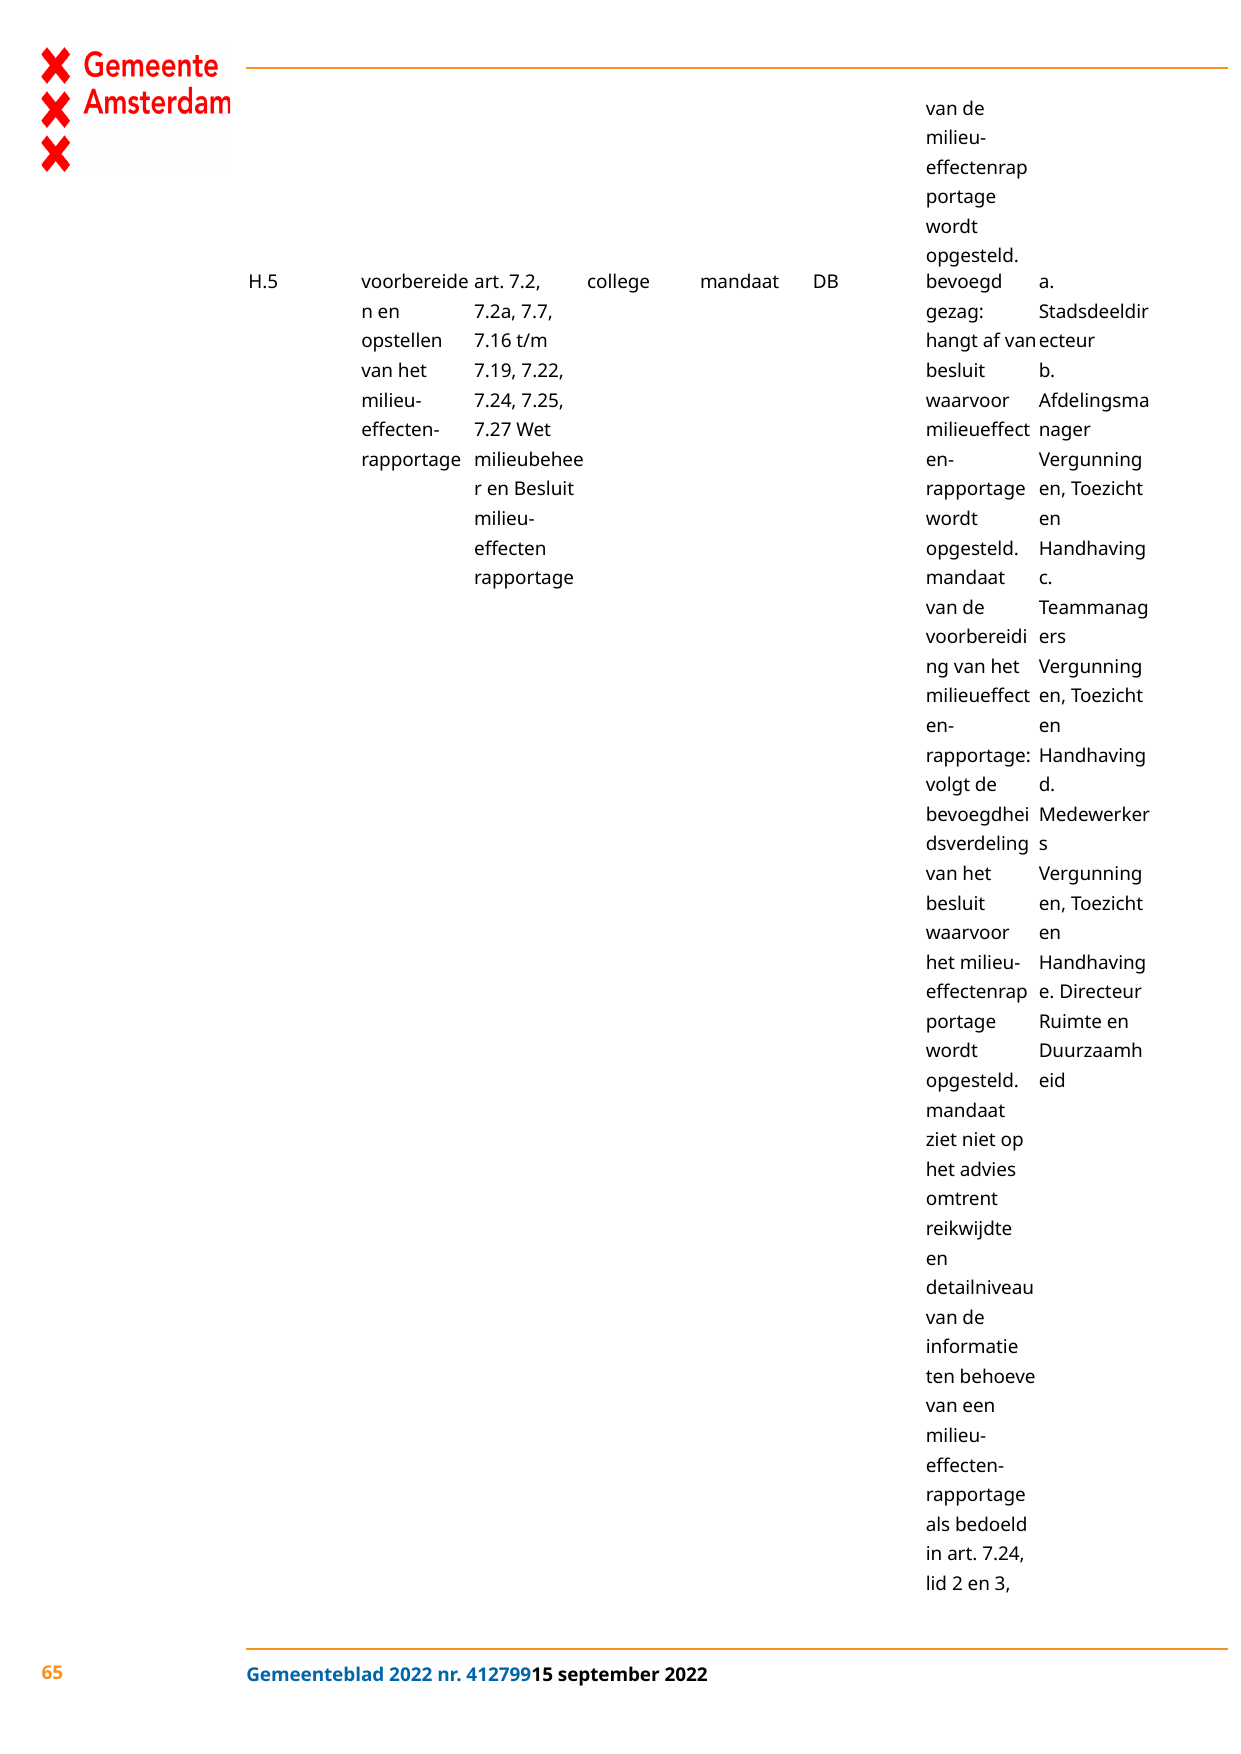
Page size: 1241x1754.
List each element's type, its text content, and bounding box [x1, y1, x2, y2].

table_cell [1039, 95, 1152, 268]
table_cell [587, 95, 700, 268]
table_cell [361, 95, 474, 268]
table_cell art. 7.2, 7.2a, 7.7, 7.16 t/m 7.19, 7.22, 7.24, 7.25, 7.27 Wet milieubeheer en Besluit milieu- effecten rapportage [474, 269, 587, 1596]
table_cell [474, 95, 587, 268]
table_cell mandaat [700, 269, 813, 1596]
table_cell a. Stadsdeeldirecteur b. Afdelingsmanager Vergunningen, Toezicht en Handhaving c. Teammanagers Vergunningen, Toezicht en Handhaving d. Medewerkers Vergunningen, Toezicht en Handhaving e. Directeur Ruimte en Duurzaamheid [1039, 269, 1152, 1596]
table_cell [248, 95, 361, 268]
table_cell college [587, 269, 700, 1596]
picture [41, 47, 231, 172]
table_cell H.5 [248, 269, 361, 1596]
table_cell bevoegd gezag: hangt af van besluit waarvoor milieueffecten-rapportage wordt opgesteld. mandaat van de voorbereiding van het milieueffecten-rapportage: volgt de bevoegdheidsverdeling van het besluit waarvoor het milieu-effectenrapportage wordt opgesteld. mandaat ziet niet op het advies omtrent reikwijdte en detailniveau van de informatie ten behoeve van een milieu-effecten-rapportage als bedoeld in art. 7.24, lid 2 en 3, [926, 269, 1038, 1596]
table_cell [700, 95, 813, 268]
table_cell [813, 95, 926, 268]
table_cell voorbereiden en opstellen van het milieu-effecten-rapportage [361, 269, 474, 1596]
table_cell van de milieu-effectenrapportage wordt opgesteld. [926, 95, 1038, 268]
table_cell DB [813, 269, 926, 1596]
